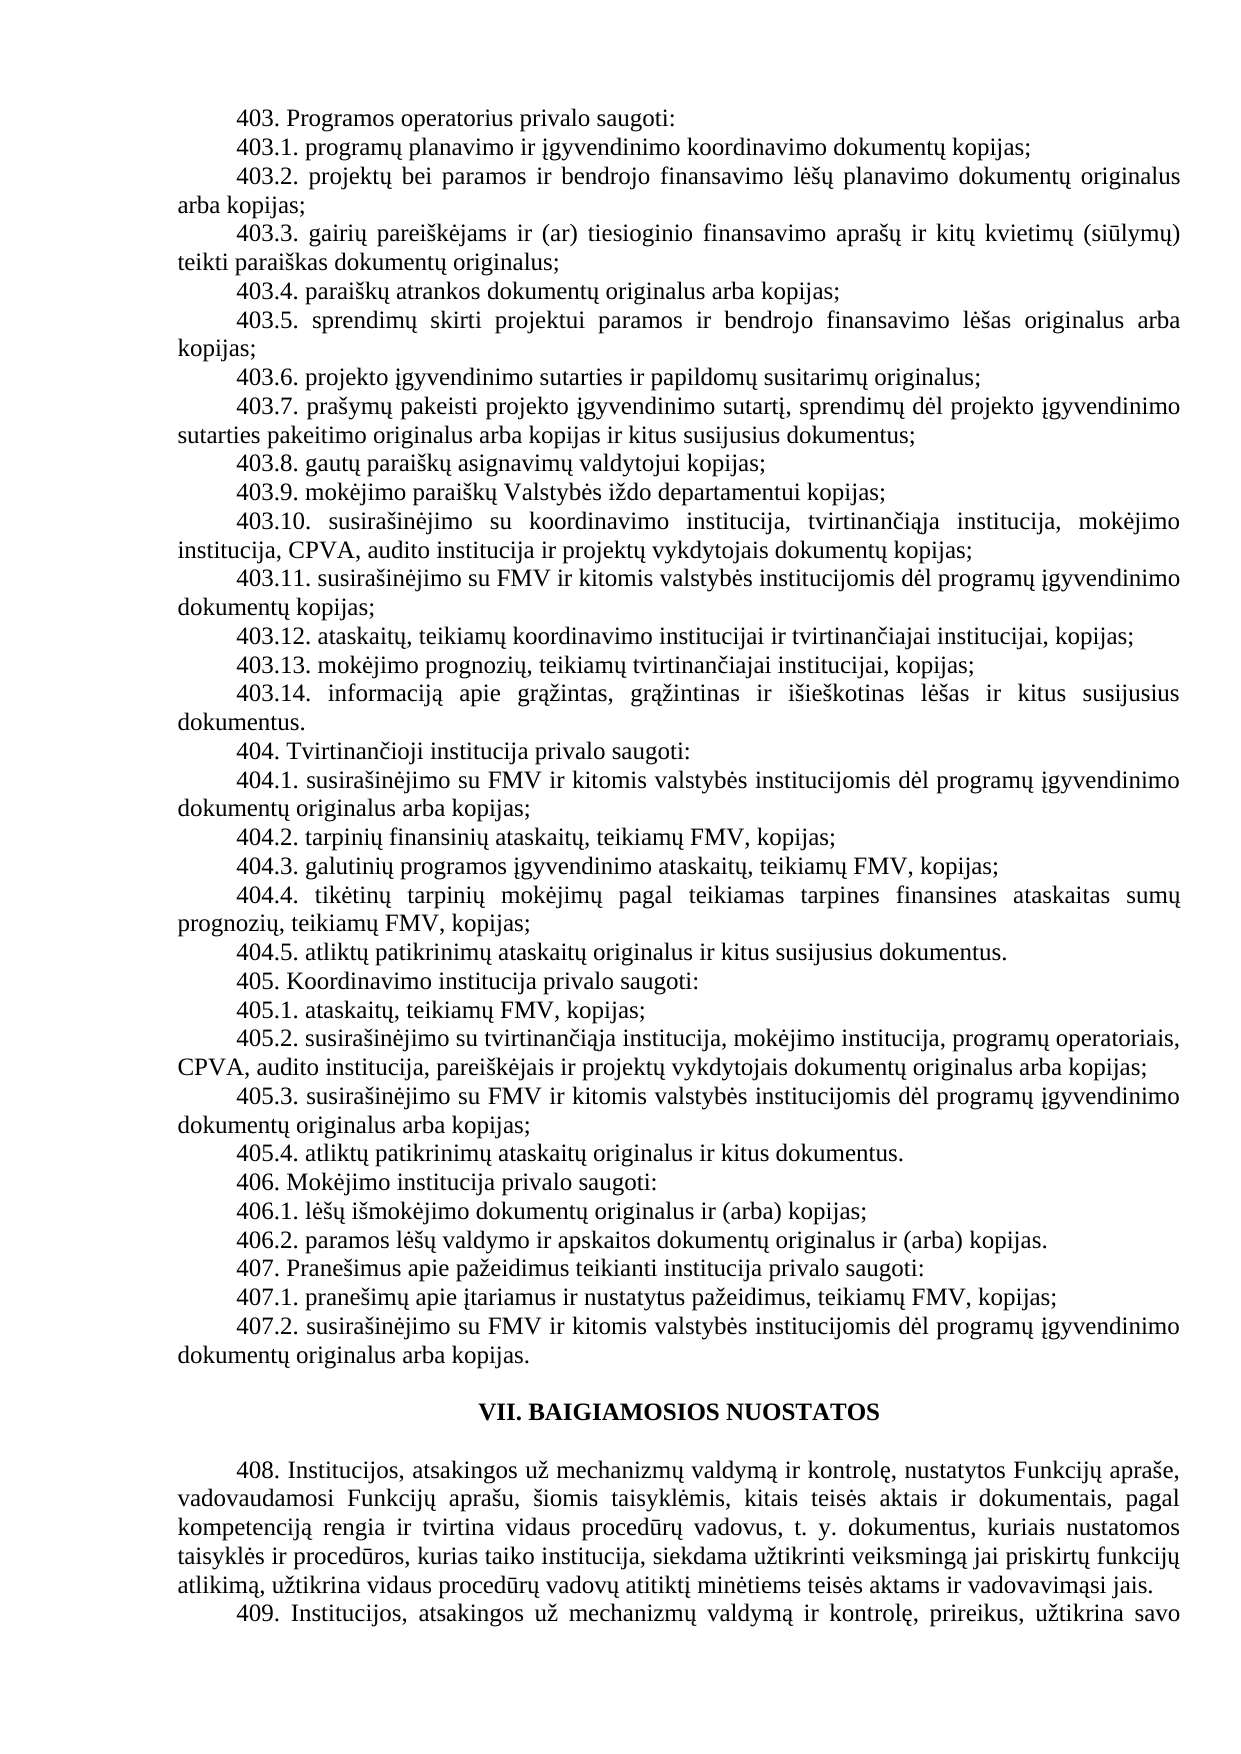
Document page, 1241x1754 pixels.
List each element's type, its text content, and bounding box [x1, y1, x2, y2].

text 405.3. susirašinėjimo su FMV ir kitomis valstybės institucijomis dėl programų įgyvendinimo dokumentų originalus arba kopijas; [177, 1081, 1181, 1138]
text 403.7. prašymų pakeisti projekto įgyvendinimo sutartį, sprendimų dėl projekto įgyvendinimo sutarties pakeitimo originalus arba kopijas ir kitus susijusius dokumentus; [177, 391, 1181, 448]
text 407. Pranešimus apie pažeidimus teikianti institucija privalo saugoti: [177, 1253, 1181, 1282]
text 405.2. susirašinėjimo su tvirtinančiąja institucija, mokėjimo institucija, programų operatoriais, CPVA, audito institucija, pareiškėjais ir projektų vykdytojais dokumentų originalus arba kopijas; [177, 1023, 1181, 1081]
text 409. Institucijos, atsakingos už mechanizmų valdymą ir kontrolę, prireikus, užtikrina savo [177, 1598, 1181, 1627]
text 404.4. tikėtinų tarpinių mokėjimų pagal teikiamas tarpines finansines ataskaitas sumų prognozių, teikiamų FMV, kopijas; [177, 880, 1181, 937]
text 404. Tvirtinančioji institucija privalo saugoti: [177, 736, 1181, 765]
text 403.12. ataskaitų, teikiamų koordinavimo institucijai ir tvirtinančiajai institucijai, kopijas; [177, 621, 1181, 650]
text 408. Institucijos, atsakingos už mechanizmų valdymą ir kontrolę, nustatytos Funkcijų apraše, vadovaudamosi Funkcijų aprašu, šiomis taisyklėmis, kitais teisės aktais ir dokumentais, pagal kompetenciją rengia ir tvirtina vidaus procedūrų vadovus, t. y. dokumentus, kuriais nustatomos taisyklės ir procedūros, kurias taiko institucija, siekdama užtikrinti veiksmingą jai priskirtų funkcijų atlikimą, užtikrina vidaus procedūrų vadovų atitiktį minėtiems teisės aktams ir vadovavimąsi jais. [177, 1455, 1181, 1598]
text 407.2. susirašinėjimo su FMV ir kitomis valstybės institucijomis dėl programų įgyvendinimo dokumentų originalus arba kopijas. [177, 1311, 1181, 1368]
text 404.3. galutinių programos įgyvendinimo ataskaitų, teikiamų FMV, kopijas; [177, 851, 1181, 880]
text 403.13. mokėjimo prognozių, teikiamų tvirtinančiajai institucijai, kopijas; [177, 650, 1181, 678]
text 403.10. susirašinėjimo su koordinavimo institucija, tvirtinančiąja institucija, mokėjimo institucija, CPVA, audito institucija ir projektų vykdytojais dokumentų kopijas; [177, 506, 1181, 563]
text 406.1. lėšų išmokėjimo dokumentų originalus ir (arba) kopijas; [177, 1196, 1181, 1225]
text 403.8. gautų paraiškų asignavimų valdytojui kopijas; [177, 448, 1181, 477]
text 403.9. mokėjimo paraiškų Valstybės iždo departamentui kopijas; [177, 477, 1181, 506]
text 404.2. tarpinių finansinių ataskaitų, teikiamų FMV, kopijas; [177, 822, 1181, 851]
text 403.2. projektų bei paramos ir bendrojo finansavimo lėšų planavimo dokumentų originalus arba kopijas; [177, 161, 1181, 218]
text 403.1. programų planavimo ir įgyvendinimo koordinavimo dokumentų kopijas; [177, 132, 1181, 161]
text 405. Koordinavimo institucija privalo saugoti: [177, 966, 1181, 995]
text 403. Programos operatorius privalo saugoti: [177, 103, 1181, 132]
text 407.1. pranešimų apie įtariamus ir nustatytus pažeidimus, teikiamų FMV, kopijas; [177, 1282, 1181, 1311]
text 406.2. paramos lėšų valdymo ir apskaitos dokumentų originalus ir (arba) kopijas. [177, 1225, 1181, 1253]
text VII. BAIGIAMOSIOS NUOSTATOS [177, 1397, 1181, 1426]
text 403.14. informaciją apie grąžintas, grąžintinas ir išieškotinas lėšas ir kitus susijusius dokumentus. [177, 678, 1181, 736]
text 403.6. projekto įgyvendinimo sutarties ir papildomų susitarimų originalus; [177, 362, 1181, 391]
text 405.1. ataskaitų, teikiamų FMV, kopijas; [177, 995, 1181, 1023]
text 403.3. gairių pareiškėjams ir (ar) tiesioginio finansavimo aprašų ir kitų kvietimų (siūlymų) teikti paraiškas dokumentų originalus; [177, 218, 1181, 276]
text 403.11. susirašinėjimo su FMV ir kitomis valstybės institucijomis dėl programų įgyvendinimo dokumentų kopijas; [177, 563, 1181, 621]
text 403.5. sprendimų skirti projektui paramos ir bendrojo finansavimo lėšas originalus arba kopijas; [177, 305, 1181, 362]
text 406. Mokėjimo institucija privalo saugoti: [177, 1167, 1181, 1196]
text 405.4. atliktų patikrinimų ataskaitų originalus ir kitus dokumentus. [177, 1138, 1181, 1167]
text 403.4. paraiškų atrankos dokumentų originalus arba kopijas; [177, 276, 1181, 305]
text 404.5. atliktų patikrinimų ataskaitų originalus ir kitus susijusius dokumentus. [177, 937, 1181, 966]
text 404.1. susirašinėjimo su FMV ir kitomis valstybės institucijomis dėl programų įgyvendinimo dokumentų originalus arba kopijas; [177, 765, 1181, 822]
